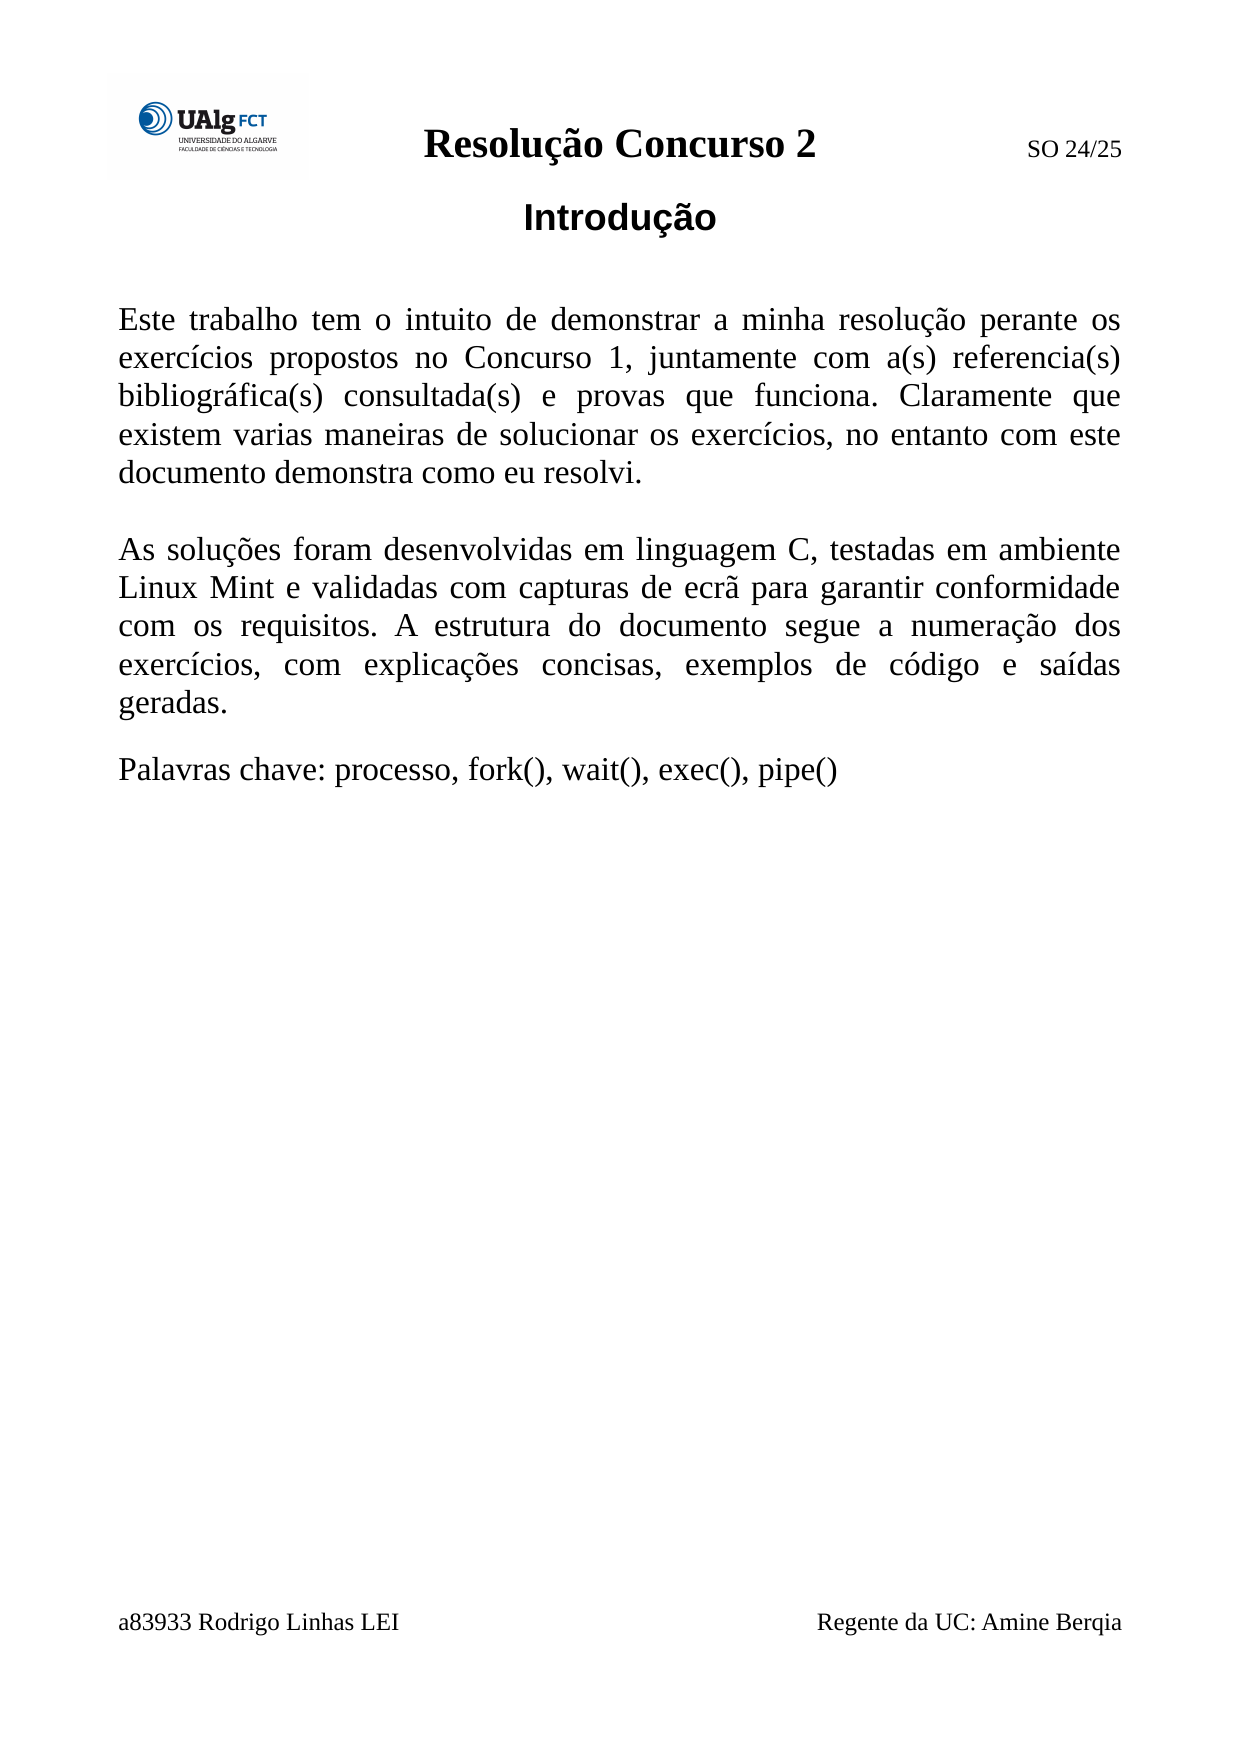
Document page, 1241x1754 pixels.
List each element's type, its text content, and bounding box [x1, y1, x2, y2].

text As soluções foram desenvolvidas em linguagem C, testadas em ambiente Linux Mint e validadas com capturas de ecrã para garantir conformidade com os requisitos. A estrutura do documento segue a numeração dos exercícios, com explicações concisas, exemplos de código e saídas geradas. [118, 529, 1122, 721]
text Este trabalho tem o intuito de demonstrar a minha resolução perante os exercícios propostos no Concurso 1, juntamente com a(s) referencia(s) bibliográfica(s) consultada(s) e provas que funciona. Claramente que existem varias maneiras de solucionar os exercícios, no entanto com este documento demonstra como eu resolvi. [118, 299, 1122, 491]
subtitle Introdução [118, 196, 1122, 239]
text Palavras chave: processo, fork(), wait(), exec(), pipe() [118, 749, 1122, 788]
picture [106, 73, 310, 180]
